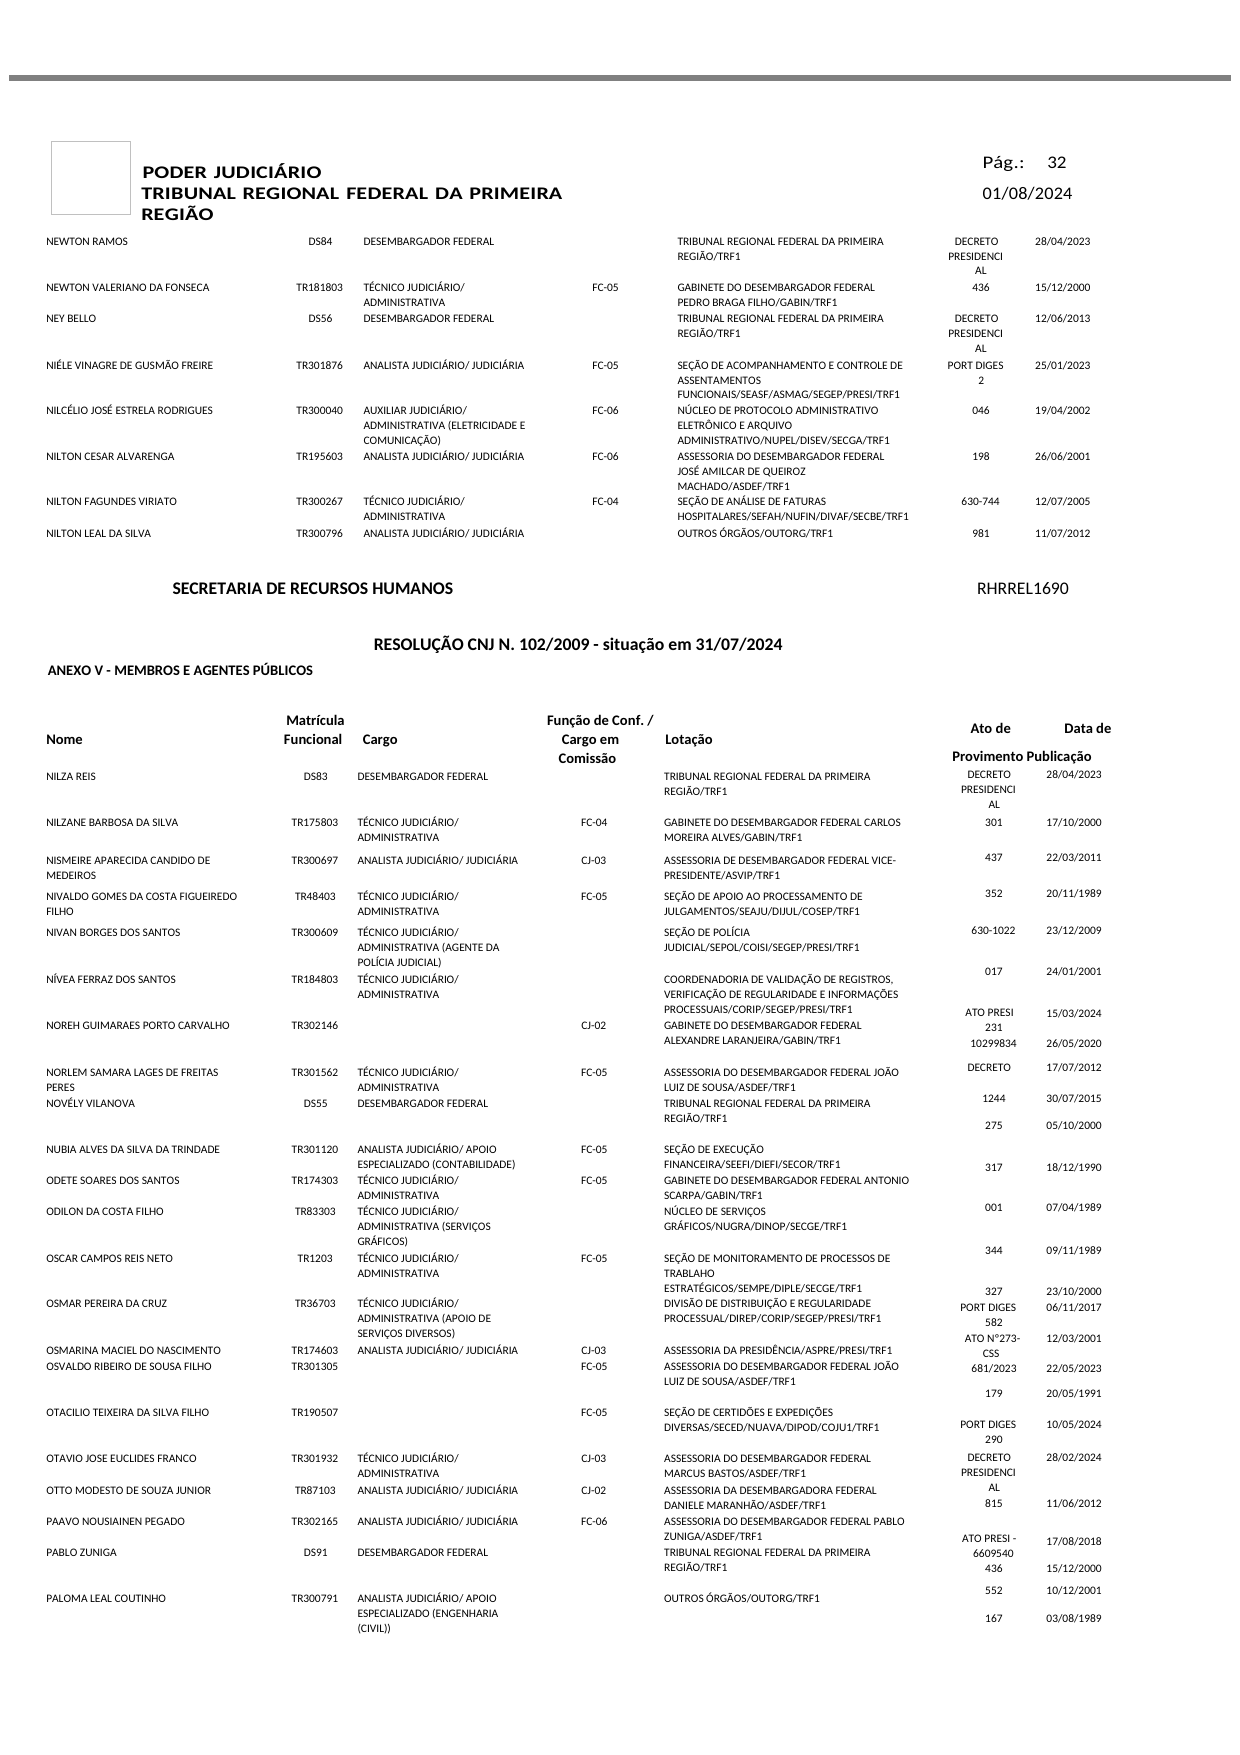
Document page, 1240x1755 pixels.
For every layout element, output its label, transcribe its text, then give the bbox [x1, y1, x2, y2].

table_cell NILZA REIS [46, 769, 284, 816]
table_cell TRIBUNAL REGIONAL FEDERAL DA PRIMEIRA REGIÃO/TRF1 [677, 312, 946, 358]
table_cell TRIBUNAL REGIONAL FEDERAL DA PRIMEIRA REGIÃO/TRF1 [664, 1545, 951, 1591]
table_cell COORDENADORIA DE VALIDAÇÃO DE REGISTROS, VERIFICAÇÃO DE REGULARIDADE E INFORMAÇÕES PROCESSUAIS/CORIP/SEGEP/PRESI/TRF1 [664, 972, 951, 1019]
table_cell 09/11/1989 [1046, 1230, 1111, 1272]
table_cell DS91 [284, 1545, 357, 1591]
table_cell ANALISTA JUDICIÁRIO/ JUDICIÁRIA [363, 449, 592, 494]
table_cell NILCÉLIO JOSÉ ESTRELA RODRIGUES [46, 404, 296, 449]
table_cell DIVISÃO DE DISTRIBUIÇÃO E REGULARIDADE PROCESSUAL/DIREP/CORIP/SEGEP/PRESI/TRF1 [664, 1297, 951, 1343]
table_cell PORT DIGES 290 [952, 1418, 1046, 1451]
table_cell TR301876 [296, 358, 363, 403]
table_cell ASSESSORIA DO DESEMBARGADOR FEDERAL PABLO ZUNIGA/ASDEF/TRF1 [664, 1514, 951, 1545]
table_cell 352 [952, 876, 1046, 913]
table_header TRIBUNAL REGIONAL FEDERAL DA PRIMEIRA REGIÃO/TRF1 [677, 234, 946, 280]
table_cell 179 [952, 1386, 1046, 1418]
table_cell ANALISTA JUDICIÁRIO/ JUDICIÁRIA [363, 358, 592, 403]
table_cell DECRETO PRESIDENCI AL [946, 312, 1035, 358]
table_cell 22/03/2011 [1046, 840, 1111, 876]
table_cell CJ-03 [558, 1452, 664, 1483]
table_cell PORT DIGES 2 [946, 358, 1035, 403]
table_cell TÉCNICO JUDICIÁRIO/ ADMINISTRATIVA [357, 1174, 558, 1205]
table_cell TR300609 [284, 926, 357, 972]
table_cell TR302146 [284, 1019, 357, 1065]
table_cell NÚCLEO DE SERVIÇOS GRÁFICOS/NUGRA/DINOP/SECGE/TRF1 [664, 1205, 951, 1251]
table_cell 05/10/2000 [1046, 1118, 1111, 1149]
table_cell TR300796 [296, 526, 363, 572]
table_cell TÉCNICO JUDICIÁRIO/ ADMINISTRATIVA [363, 495, 592, 526]
table_header Lotação [664, 711, 951, 769]
table_cell ASSESSORIA DO DESEMBARGADOR FEDERAL JOSÉ AMILCAR DE QUEIROZ MACHADO/ASDEF/TRF1 [677, 449, 946, 494]
table_cell 275 [952, 1118, 1046, 1149]
table_cell 10/05/2024 [1046, 1418, 1111, 1451]
table_cell 1244 [952, 1092, 1046, 1118]
table_cell TRIBUNAL REGIONAL FEDERAL DA PRIMEIRA REGIÃO/TRF1 [664, 1096, 951, 1143]
table_cell ANALISTA JUDICIÁRIO/ JUDICIÁRIA [357, 1483, 558, 1514]
table_cell TÉCNICO JUDICIÁRIO/ ADMINISTRATIVA [357, 1452, 558, 1483]
table_cell FC-04 [592, 495, 677, 526]
table_cell 11/07/2012 [1035, 526, 1092, 572]
table_cell 017 [952, 950, 1046, 993]
table_cell FC-05 [558, 1143, 664, 1173]
table_cell TR48403 [284, 890, 357, 926]
table_cell TR1203 [284, 1251, 357, 1297]
table_cell SEÇÃO DE MONITORAMENTO DE PROCESSOS DE TRABLAHO ESTRATÉGICOS/SEMPE/DIPLE/SECGE/TRF1 [664, 1251, 951, 1297]
table_cell TÉCNICO JUDICIÁRIO/ ADMINISTRATIVA [363, 280, 592, 312]
table_cell NEY BELLO [46, 312, 296, 358]
table_cell [558, 926, 664, 972]
table_header Função de Conf. / [357, 711, 664, 731]
table_cell TR300791 [284, 1591, 357, 1638]
table_cell TR301562 [284, 1065, 357, 1096]
table_cell OTAVIO JOSE EUCLIDES FRANCO [46, 1452, 284, 1483]
table_cell NEWTON VALERIANO DA FONSECA [46, 280, 296, 312]
table_cell Cargo [357, 731, 558, 769]
table_cell ATO PRESI 231 [952, 993, 1046, 1036]
table_cell 17/10/2000 [1046, 816, 1111, 840]
table_cell OSMARINA MACIEL DO NASCIMENTO [46, 1343, 284, 1359]
table_cell 10299834 [952, 1036, 1046, 1061]
table_cell NOREH GUIMARAES PORTO CARVALHO [46, 1019, 284, 1065]
table_header 28/04/2023 [1035, 234, 1092, 280]
table_cell FC-06 [592, 449, 677, 494]
table_cell [558, 972, 664, 1019]
table_cell 19/04/2002 [1035, 404, 1092, 449]
table_cell ODETE SOARES DOS SANTOS [46, 1174, 284, 1205]
table_cell 23/10/2000 [1046, 1273, 1111, 1300]
table_cell 30/07/2015 [1046, 1092, 1111, 1118]
table_cell PALOMA LEAL COUTINHO [46, 1591, 284, 1638]
table_cell TR174603 [284, 1343, 357, 1359]
table_cell ASSESSORIA DO DESEMBARGADOR FEDERAL JOÃO LUIZ DE SOUSA/ASDEF/TRF1 [664, 1065, 951, 1096]
table_cell CJ-03 [558, 854, 664, 889]
table_cell CJ-02 [558, 1483, 664, 1514]
table_cell 22/05/2023 [1046, 1362, 1111, 1386]
table_cell 198 [946, 449, 1035, 494]
table_cell TÉCNICO JUDICIÁRIO/ ADMINISTRATIVA [357, 890, 558, 926]
table_cell DS55 [284, 1096, 357, 1143]
table_cell CJ-03 [558, 1343, 664, 1359]
table_header Ato de Data de Provimento Publicação [952, 711, 1111, 767]
table_cell 046 [946, 404, 1035, 449]
table_cell TÉCNICO JUDICIÁRIO/ ADMINISTRATIVA (APOIO DE SERVIÇOS DIVERSOS) [357, 1297, 558, 1343]
table_cell ATO Nº273- CSS [952, 1331, 1046, 1362]
table_cell NILTON CESAR ALVARENGA [46, 449, 296, 494]
table_cell DS83 [284, 769, 357, 816]
table_cell FC-06 [558, 1514, 664, 1545]
table_cell 11/06/2012 [1046, 1496, 1111, 1522]
table_cell TR83303 [284, 1205, 357, 1251]
table_cell ANALISTA JUDICIÁRIO/ APOIO ESPECIALIZADO (ENGENHARIA (CIVIL)) [357, 1591, 558, 1638]
table_cell NILZANE BARBOSA DA SILVA [46, 816, 284, 853]
table_cell 327 [952, 1273, 1046, 1300]
table_cell 24/01/2001 [1046, 950, 1111, 993]
table_cell TÉCNICO JUDICIÁRIO/ ADMINISTRATIVA [357, 972, 558, 1019]
table_cell [592, 312, 677, 358]
table_cell TR302165 [284, 1514, 357, 1545]
table_cell 436 [946, 280, 1035, 312]
table_cell PABLO ZUNIGA [46, 1545, 284, 1591]
table_cell 981 [946, 526, 1035, 572]
table_cell FC-05 [592, 280, 677, 312]
table_cell SEÇÃO DE POLÍCIA JUDICIAL/SEPOL/COISI/SEGEP/PRESI/TRF1 [664, 926, 951, 972]
table_cell FC-05 [558, 1065, 664, 1096]
table_cell TR301305 [284, 1359, 357, 1405]
table_cell NÚCLEO DE PROTOCOLO ADMINISTRATIVO ELETRÔNICO E ARQUIVO ADMINISTRATIVO/NUPEL/DISEV/SECGA/TRF1 [677, 404, 946, 449]
table_cell 436 [952, 1562, 1046, 1583]
table_cell NOVÉLY VILANOVA [46, 1096, 284, 1143]
table_cell ASSESSORIA DO DESEMBARGADOR FEDERAL MARCUS BASTOS/ASDEF/TRF1 [664, 1452, 951, 1483]
table_cell TR184803 [284, 972, 357, 1019]
table_cell 12/07/2005 [1035, 495, 1092, 526]
table_cell ASSESSORIA DA PRESIDÊNCIA/ASPRE/PRESI/TRF1 [664, 1343, 951, 1359]
table_cell ODILON DA COSTA FILHO [46, 1205, 284, 1251]
table_cell TR300040 [296, 404, 363, 449]
table_cell ANALISTA JUDICIÁRIO/ JUDICIÁRIA [357, 854, 558, 889]
table_header DESEMBARGADOR FEDERAL [363, 234, 592, 280]
table_cell DECRETO PRESIDENCI AL [952, 1451, 1046, 1496]
table_cell TÉCNICO JUDICIÁRIO/ ADMINISTRATIVA (AGENTE DA POLÍCIA JUDICIAL) [357, 926, 558, 972]
table_cell DESEMBARGADOR FEDERAL [363, 312, 592, 358]
table_cell DS56 [296, 312, 363, 358]
table_cell NIVALDO GOMES DA COSTA FIGUEIREDO FILHO [46, 890, 284, 926]
table_cell OUTROS ÓRGÃOS/OUTORG/TRF1 [664, 1591, 951, 1638]
text RESOLUÇÃO CNJ N. 102/2009 - situação em 31/07/2024 [77, 633, 1079, 654]
table_cell FC-06 [592, 404, 677, 449]
table_cell 001 [952, 1187, 1046, 1230]
table_cell OSMAR PEREIRA DA CRUZ [46, 1297, 284, 1343]
table_cell 20/11/1989 [1046, 876, 1111, 913]
table_cell 28/02/2024 [1046, 1451, 1111, 1496]
table_cell CJ-02 [558, 1019, 664, 1065]
table_cell PORT DIGES 582 [952, 1300, 1046, 1331]
table_cell 18/12/1990 [1046, 1149, 1111, 1187]
table_header NEWTON RAMOS [46, 234, 296, 280]
table_cell 15/12/2000 [1035, 280, 1092, 312]
table_cell ATO PRESI - 6609540 [952, 1522, 1046, 1562]
table_cell FC-05 [558, 1251, 664, 1297]
table_header Matrícula Funcional [284, 711, 357, 769]
table_cell OTACILIO TEIXEIRA DA SILVA FILHO [46, 1405, 284, 1452]
table_header DECRETO PRESIDENCI AL [946, 234, 1035, 280]
table_cell FC-05 [592, 358, 677, 403]
table_cell NORLEM SAMARA LAGES DE FREITAS PERES [46, 1065, 284, 1096]
table_cell NILTON LEAL DA SILVA [46, 526, 296, 572]
table_cell Cargo em Comissão [558, 731, 664, 769]
table_cell 301 [952, 816, 1046, 840]
table_cell 12/06/2013 [1035, 312, 1092, 358]
subtitle ANEXO V - MEMBROS E AGENTES PÚBLICOS [48, 661, 1100, 679]
table_cell [592, 526, 677, 572]
table_cell NUBIA ALVES DA SILVA DA TRINDADE [46, 1143, 284, 1173]
table_cell [357, 1359, 558, 1405]
table_cell TÉCNICO JUDICIÁRIO/ ADMINISTRATIVA [357, 816, 558, 853]
table_cell FC-05 [558, 1359, 664, 1405]
table_cell TR300697 [284, 854, 357, 889]
table_cell GABINETE DO DESEMBARGADOR FEDERAL ALEXANDRE LARANJEIRA/GABIN/TRF1 [664, 1019, 951, 1065]
text SECRETARIA DE RECURSOS HUMANOS RHRREL1690 [46, 572, 1100, 600]
table_cell [558, 1591, 664, 1638]
table_cell 317 [952, 1149, 1046, 1187]
table_cell OSCAR CAMPOS REIS NETO [46, 1251, 284, 1297]
table_cell [558, 1096, 664, 1143]
table_cell 03/08/1989 [1046, 1611, 1111, 1637]
table_cell SEÇÃO DE APOIO AO PROCESSAMENTO DE JULGAMENTOS/SEAJU/DIJUL/COSEP/TRF1 [664, 890, 951, 926]
table_cell 28/04/2023 [1046, 767, 1111, 816]
table_cell TR36703 [284, 1297, 357, 1343]
table_cell [357, 1405, 558, 1452]
table_cell DESEMBARGADOR FEDERAL [357, 1096, 558, 1143]
table_cell 630-1022 [952, 913, 1046, 950]
table_cell 681/2023 [952, 1362, 1046, 1386]
table_cell 15/03/2024 [1046, 993, 1111, 1036]
table_cell 344 [952, 1230, 1046, 1272]
table_cell 17/07/2012 [1046, 1061, 1111, 1092]
table_header DS84 [296, 234, 363, 280]
table_cell NIVAN BORGES DOS SANTOS [46, 926, 284, 972]
table_cell 25/01/2023 [1035, 358, 1092, 403]
table_header [952, 1637, 1111, 1651]
table_cell [558, 769, 664, 816]
table_cell ASSESSORIA DO DESEMBARGADOR FEDERAL JOÃO LUIZ DE SOUSA/ASDEF/TRF1 [664, 1359, 951, 1405]
table_header [46, 681, 952, 1651]
table_cell GABINETE DO DESEMBARGADOR FEDERAL PEDRO BRAGA FILHO/GABIN/TRF1 [677, 280, 946, 312]
table_cell DESEMBARGADOR FEDERAL [357, 1545, 558, 1591]
table_cell SEÇÃO DE CERTIDÕES E EXPEDIÇÕES DIVERSAS/SECED/NUAVA/DIPOD/COJU1/TRF1 [664, 1405, 951, 1452]
table_cell ANALISTA JUDICIÁRIO/ JUDICIÁRIA [363, 526, 592, 572]
table_header Nome [46, 711, 284, 769]
table_cell SEÇÃO DE EXECUÇÃO FINANCEIRA/SEEFI/DIEFI/SECOR/TRF1 [664, 1143, 951, 1173]
table_cell OTTO MODESTO DE SOUZA JUNIOR [46, 1483, 284, 1514]
table_cell 07/04/1989 [1046, 1187, 1111, 1230]
table_cell ANALISTA JUDICIÁRIO/ APOIO ESPECIALIZADO (CONTABILIDADE) [357, 1143, 558, 1173]
table_cell DECRETO [952, 1061, 1046, 1092]
table_cell 26/06/2001 [1035, 449, 1092, 494]
table_cell FC-04 [558, 816, 664, 853]
table_header [592, 234, 677, 280]
table_cell 15/12/2000 [1046, 1562, 1111, 1583]
table_cell FC-05 [558, 890, 664, 926]
table_cell SEÇÃO DE ACOMPANHAMENTO E CONTROLE DE ASSENTAMENTOS FUNCIONAIS/SEASF/ASMAG/SEGEP/PRESI/TRF1 [677, 358, 946, 403]
table_cell 815 [952, 1496, 1046, 1522]
table_cell 20/05/1991 [1046, 1386, 1111, 1418]
table_cell TR87103 [284, 1483, 357, 1514]
table_cell TRIBUNAL REGIONAL FEDERAL DA PRIMEIRA REGIÃO/TRF1 [664, 769, 951, 816]
table_cell NIÉLE VINAGRE DE GUSMÃO FREIRE [46, 358, 296, 403]
table_cell FC-05 [558, 1174, 664, 1205]
table_cell [558, 1205, 664, 1251]
table_cell 552 [952, 1583, 1046, 1611]
table_cell ANALISTA JUDICIÁRIO/ JUDICIÁRIA [357, 1514, 558, 1545]
table_cell NILTON FAGUNDES VIRIATO [46, 495, 296, 526]
table_cell [558, 1297, 664, 1343]
table_cell 10/12/2001 [1046, 1583, 1111, 1611]
table_cell TR175803 [284, 816, 357, 853]
table_cell TÉCNICO JUDICIÁRIO/ ADMINISTRATIVA [357, 1065, 558, 1096]
table_cell PAAVO NOUSIAINEN PEGADO [46, 1514, 284, 1545]
table_cell 12/03/2001 [1046, 1331, 1111, 1362]
table_cell DESEMBARGADOR FEDERAL [357, 769, 558, 816]
table_cell TR301932 [284, 1452, 357, 1483]
table_cell NÍVEA FERRAZ DOS SANTOS [46, 972, 284, 1019]
table_cell SEÇÃO DE ANÁLISE DE FATURAS HOSPITALARES/SEFAH/NUFIN/DIVAF/SECBE/TRF1 [677, 495, 946, 526]
table_cell TÉCNICO JUDICIÁRIO/ ADMINISTRATIVA (SERVIÇOS GRÁFICOS) [357, 1205, 558, 1251]
table_cell ASSESSORIA DE DESEMBARGADOR FEDERAL VICE- PRESIDENTE/ASVIP/TRF1 [664, 854, 951, 889]
table_cell NISMEIRE APARECIDA CANDIDO DE MEDEIROS [46, 854, 284, 889]
table_cell FC-05 [558, 1405, 664, 1452]
table_cell ANALISTA JUDICIÁRIO/ JUDICIÁRIA [357, 1343, 558, 1359]
table_cell TR190507 [284, 1405, 357, 1452]
table_cell 26/05/2020 [1046, 1036, 1111, 1061]
table_cell 23/12/2009 [1046, 913, 1111, 950]
table_cell DECRETO PRESIDENCI AL [952, 767, 1046, 816]
table_cell GABINETE DO DESEMBARGADOR FEDERAL CARLOS MOREIRA ALVES/GABIN/TRF1 [664, 816, 951, 853]
table_cell OSVALDO RIBEIRO DE SOUSA FILHO [46, 1359, 284, 1405]
table_cell 06/11/2017 [1046, 1300, 1111, 1331]
table_cell 437 [952, 840, 1046, 876]
table_cell OUTROS ÓRGÃOS/OUTORG/TRF1 [677, 526, 946, 572]
table_cell TR301120 [284, 1143, 357, 1173]
table_header [952, 681, 1111, 711]
table_cell AUXILIAR JUDICIÁRIO/ ADMINISTRATIVA (ELETRICIDADE E COMUNICAÇÃO) [363, 404, 592, 449]
table_cell TR174303 [284, 1174, 357, 1205]
table_cell GABINETE DO DESEMBARGADOR FEDERAL ANTONIO SCARPA/GABIN/TRF1 [664, 1174, 951, 1205]
table_cell TR300267 [296, 495, 363, 526]
table_cell TÉCNICO JUDICIÁRIO/ ADMINISTRATIVA [357, 1251, 558, 1297]
table_cell ASSESSORIA DA DESEMBARGADORA FEDERAL DANIELE MARANHÃO/ASDEF/TRF1 [664, 1483, 951, 1514]
table_cell 167 [952, 1611, 1046, 1637]
table_cell [357, 1019, 558, 1065]
table_cell TR181803 [296, 280, 363, 312]
table_cell 17/08/2018 [1046, 1522, 1111, 1562]
table_cell [558, 1545, 664, 1591]
table_cell 630-744 [946, 495, 1035, 526]
table_cell TR195603 [296, 449, 363, 494]
